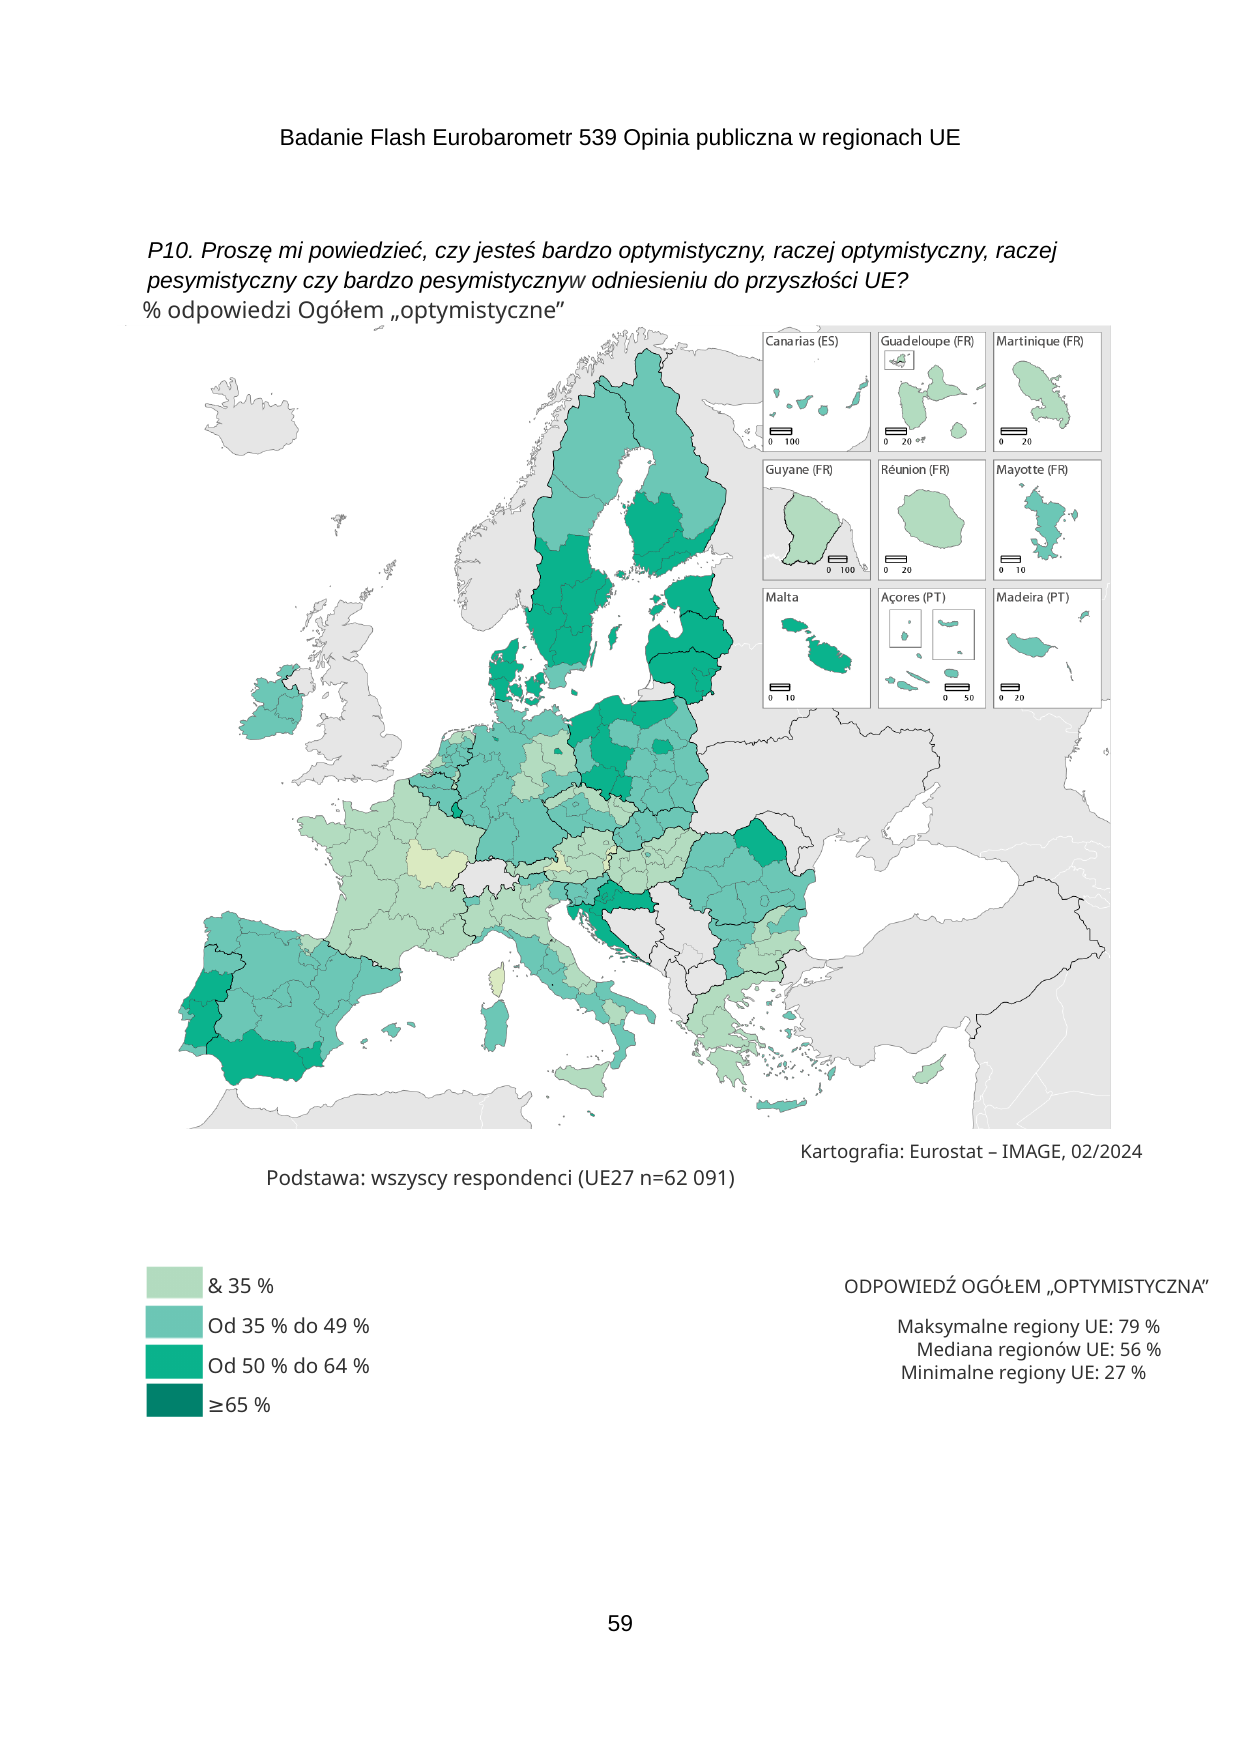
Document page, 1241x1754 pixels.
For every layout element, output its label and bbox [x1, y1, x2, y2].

picture [117, 321, 1118, 1129]
picture [146, 1306, 202, 1339]
picture [146, 1345, 202, 1378]
picture [147, 1384, 202, 1416]
picture [147, 1267, 202, 1299]
